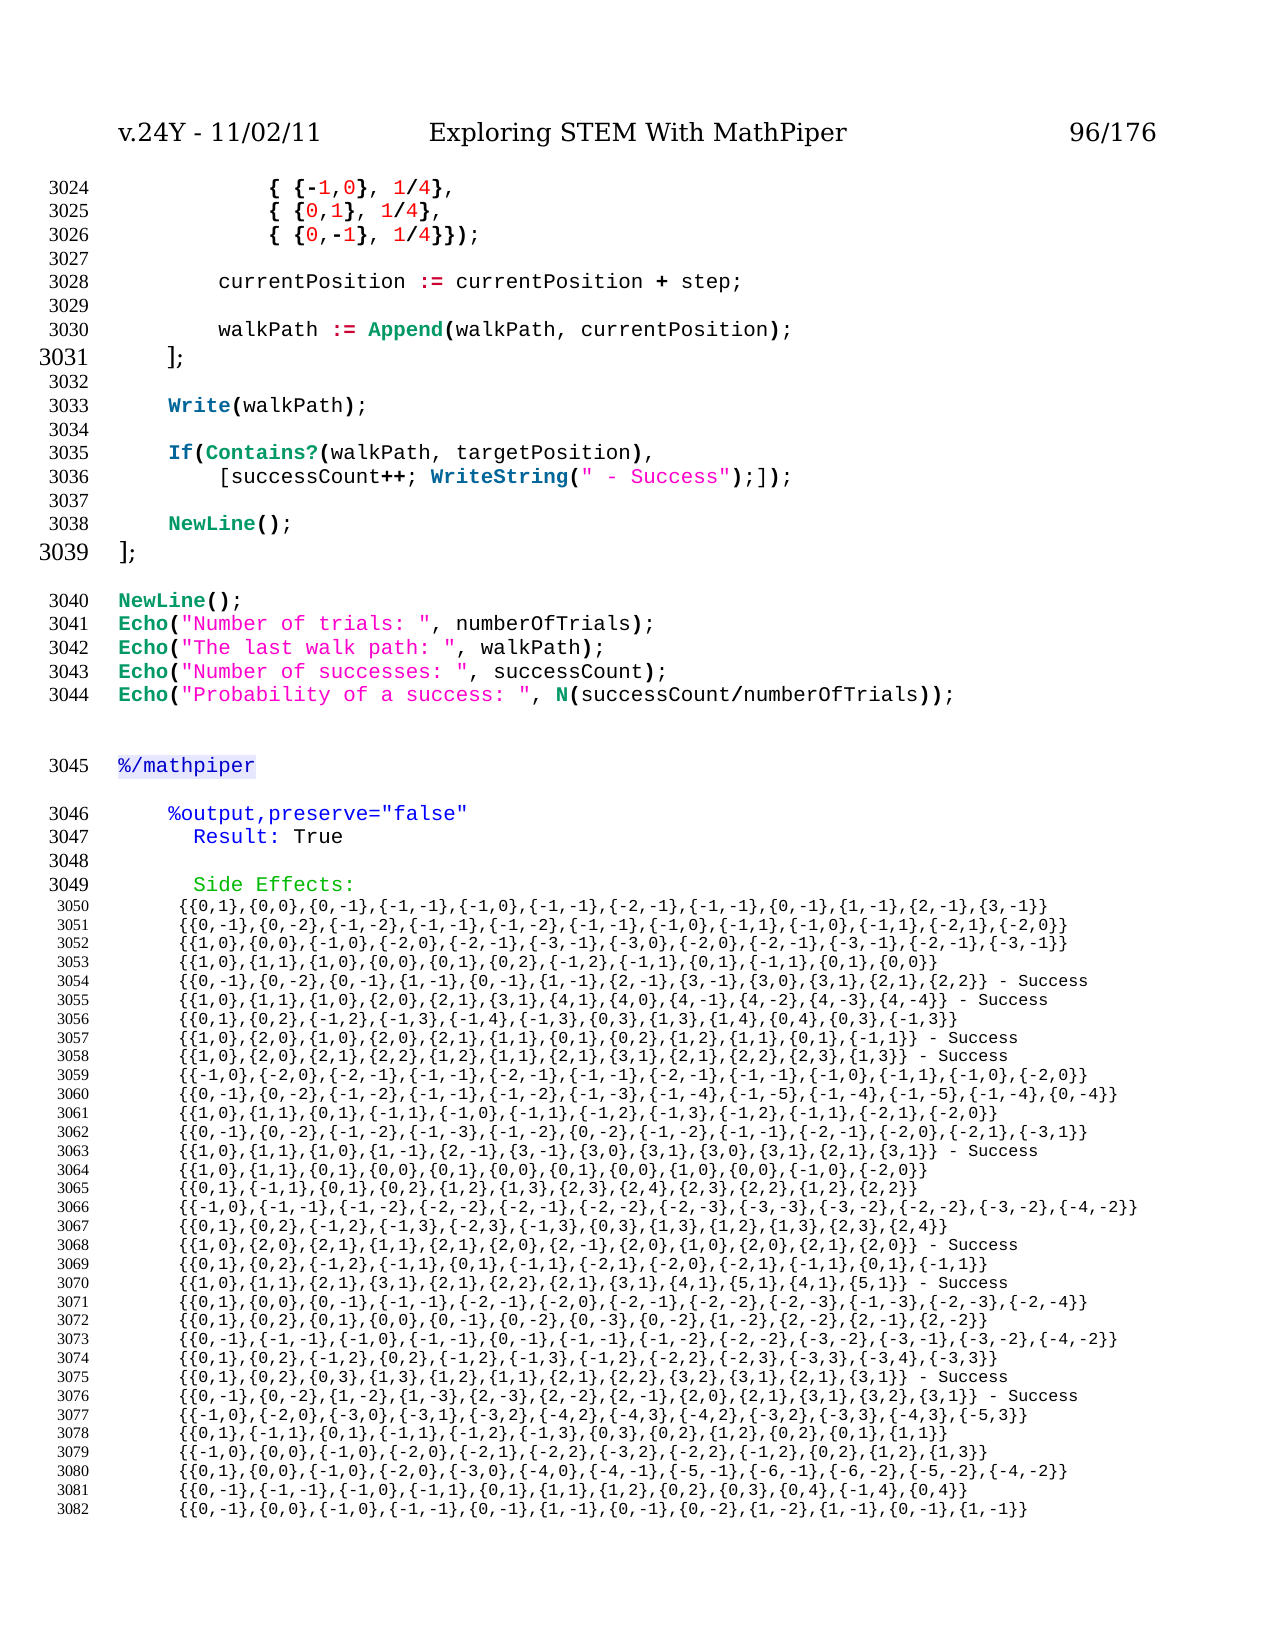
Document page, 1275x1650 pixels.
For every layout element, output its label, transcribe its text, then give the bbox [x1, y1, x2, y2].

text {{0,-1},{0,-2},{1,-2},{1,-3},{2,-3},{2,-2},{2,-1},{2,0},{2,1},{3,1},{3,2},{3,1}} - Success [118, 1387, 1157, 1406]
text {{1,0},{1,1},{0,1},{-1,1},{-1,0},{-1,1},{-1,2},{-1,3},{-1,2},{-1,1},{-2,1},{-2,0}} [118, 1104, 1157, 1123]
text {{0,1},{-1,1},{0,1},{-1,1},{-1,2},{-1,3},{0,3},{0,2},{1,2},{0,2},{0,1},{1,1}} [118, 1425, 1157, 1444]
text {{0,1},{0,2},{-1,2},{-1,3},{-1,4},{-1,3},{0,3},{1,3},{1,4},{0,4},{0,3},{-1,3}} [118, 1010, 1157, 1029]
text Echo("The last walk path: ", walkPath); [118, 637, 1157, 661]
text Result: True [118, 826, 1157, 850]
text {{0,1},{0,0},{0,-1},{-1,-1},{-1,0},{-1,-1},{-2,-1},{-1,-1},{0,-1},{1,-1},{2,-1},{3,-1}} [118, 897, 1157, 916]
text {{0,-1},{-1,-1},{-1,0},{-1,-1},{0,-1},{-1,-1},{-1,-2},{-2,-2},{-3,-2},{-3,-1},{-3,-2},{-4,-2}} [118, 1331, 1157, 1350]
text {{1,0},{2,0},{2,1},{1,1},{2,1},{2,0},{2,-1},{2,0},{1,0},{2,0},{2,1},{2,0}} - Success [118, 1237, 1157, 1255]
text {{1,0},{1,1},{1,0},{1,-1},{2,-1},{3,-1},{3,0},{3,1},{3,0},{3,1},{2,1},{3,1}} - Success [118, 1142, 1157, 1161]
text currentPosition := currentPosition + step; [118, 271, 1157, 295]
text { {0,1}, 1/4}, [118, 200, 1157, 224]
text walkPath := Append(walkPath, currentPosition); [118, 319, 1157, 342]
text [successCount++; WriteString(" - Success");]); [118, 466, 1157, 490]
text {{0,1},{0,2},{-1,2},{-1,3},{-2,3},{-1,3},{0,3},{1,3},{1,2},{1,3},{2,3},{2,4}} [118, 1218, 1157, 1237]
text {{0,-1},{0,-2},{-1,-2},{-1,-1},{-1,-2},{-1,-1},{-1,0},{-1,1},{-1,0},{-1,1},{-2,1},{-2,0}} [118, 916, 1157, 935]
text {{0,-1},{0,-2},{-1,-2},{-1,-1},{-1,-2},{-1,-3},{-1,-4},{-1,-5},{-1,-4},{-1,-5},{-1,-4},{0,-4}} [118, 1086, 1157, 1104]
text {{0,1},{-1,1},{0,1},{0,2},{1,2},{1,3},{2,3},{2,4},{2,3},{2,2},{1,2},{2,2}} [118, 1180, 1157, 1199]
text {{-1,0},{-1,-1},{-1,-2},{-2,-2},{-2,-1},{-2,-2},{-2,-3},{-3,-3},{-3,-2},{-2,-2},{-3,-2},{-4,-2}} [118, 1199, 1157, 1218]
text ]; [118, 342, 1157, 371]
text {{1,0},{1,1},{0,1},{0,0},{0,1},{0,0},{0,1},{0,0},{1,0},{0,0},{-1,0},{-2,0}} [118, 1161, 1157, 1180]
text {{0,-1},{0,-2},{0,-1},{1,-1},{0,-1},{1,-1},{2,-1},{3,-1},{3,0},{3,1},{2,1},{2,2}} - Success [118, 973, 1157, 991]
text NewLine(); [118, 590, 1157, 613]
text {{0,1},{0,2},{-1,2},{0,2},{-1,2},{-1,3},{-1,2},{-2,2},{-2,3},{-3,3},{-3,4},{-3,3}} [118, 1350, 1157, 1368]
text {{0,-1},{0,0},{-1,0},{-1,-1},{0,-1},{1,-1},{0,-1},{0,-2},{1,-2},{1,-1},{0,-1},{1,-1}} [118, 1501, 1157, 1519]
text Echo("Probability of a success: ", N(successCount/numberOfTrials)); [118, 684, 1157, 708]
text {{0,1},{0,0},{0,-1},{-1,-1},{-2,-1},{-2,0},{-2,-1},{-2,-2},{-2,-3},{-1,-3},{-2,-3},{-2,-4}} [118, 1293, 1157, 1312]
text {{0,1},{0,2},{0,3},{1,3},{1,2},{1,1},{2,1},{2,2},{3,2},{3,1},{2,1},{3,1}} - Success [118, 1368, 1157, 1387]
text {{1,0},{2,0},{1,0},{2,0},{2,1},{1,1},{0,1},{0,2},{1,2},{1,1},{0,1},{-1,1}} - Success [118, 1029, 1157, 1048]
text {{1,0},{0,0},{-1,0},{-2,0},{-2,-1},{-3,-1},{-3,0},{-2,0},{-2,-1},{-3,-1},{-2,-1},{-3,-1}} [118, 935, 1157, 954]
text { {-1,0}, 1/4}, [118, 177, 1157, 200]
text Echo("Number of successes: ", successCount); [118, 661, 1157, 684]
text %/mathpiper [118, 755, 1157, 779]
text Echo("Number of trials: ", numberOfTrials); [118, 613, 1157, 637]
text NewLine(); [118, 513, 1157, 537]
text {{1,0},{2,0},{2,1},{2,2},{1,2},{1,1},{2,1},{3,1},{2,1},{2,2},{2,3},{1,3}} - Success [118, 1048, 1157, 1067]
text %output,preserve="false" [118, 803, 1157, 826]
text {{0,1},{0,2},{-1,2},{-1,1},{0,1},{-1,1},{-2,1},{-2,0},{-2,1},{-1,1},{0,1},{-1,1}} [118, 1255, 1157, 1274]
text {{0,-1},{0,-2},{-1,-2},{-1,-3},{-1,-2},{0,-2},{-1,-2},{-1,-1},{-2,-1},{-2,0},{-2,1},{-3,1}} [118, 1123, 1157, 1142]
text If(Contains?(walkPath, targetPosition), [118, 442, 1157, 466]
text {{1,0},{1,1},{1,0},{0,0},{0,1},{0,2},{-1,2},{-1,1},{0,1},{-1,1},{0,1},{0,0}} [118, 954, 1157, 973]
text Write(walkPath); [118, 395, 1157, 419]
text Side Effects: [118, 873, 1157, 897]
text { {0,-1}, 1/4}}); [118, 224, 1157, 248]
text ]; [118, 537, 1157, 566]
text {{1,0},{1,1},{2,1},{3,1},{2,1},{2,2},{2,1},{3,1},{4,1},{5,1},{4,1},{5,1}} - Success [118, 1274, 1157, 1293]
text {{0,1},{0,0},{-1,0},{-2,0},{-3,0},{-4,0},{-4,-1},{-5,-1},{-6,-1},{-6,-2},{-5,-2},{-4,-2}} [118, 1463, 1157, 1482]
text {{0,1},{0,2},{0,1},{0,0},{0,-1},{0,-2},{0,-3},{0,-2},{1,-2},{2,-2},{2,-1},{2,-2}} [118, 1312, 1157, 1331]
text {{1,0},{1,1},{1,0},{2,0},{2,1},{3,1},{4,1},{4,0},{4,-1},{4,-2},{4,-3},{4,-4}} - Success [118, 991, 1157, 1010]
text {{-1,0},{0,0},{-1,0},{-2,0},{-2,1},{-2,2},{-3,2},{-2,2},{-1,2},{0,2},{1,2},{1,3}} [118, 1444, 1157, 1463]
text {{0,-1},{-1,-1},{-1,0},{-1,1},{0,1},{1,1},{1,2},{0,2},{0,3},{0,4},{-1,4},{0,4}} [118, 1482, 1157, 1501]
text {{-1,0},{-2,0},{-2,-1},{-1,-1},{-2,-1},{-1,-1},{-2,-1},{-1,-1},{-1,0},{-1,1},{-1,0},{-2,0}} [118, 1067, 1157, 1086]
text {{-1,0},{-2,0},{-3,0},{-3,1},{-3,2},{-4,2},{-4,3},{-4,2},{-3,2},{-3,3},{-4,3},{-5,3}} [118, 1406, 1157, 1425]
